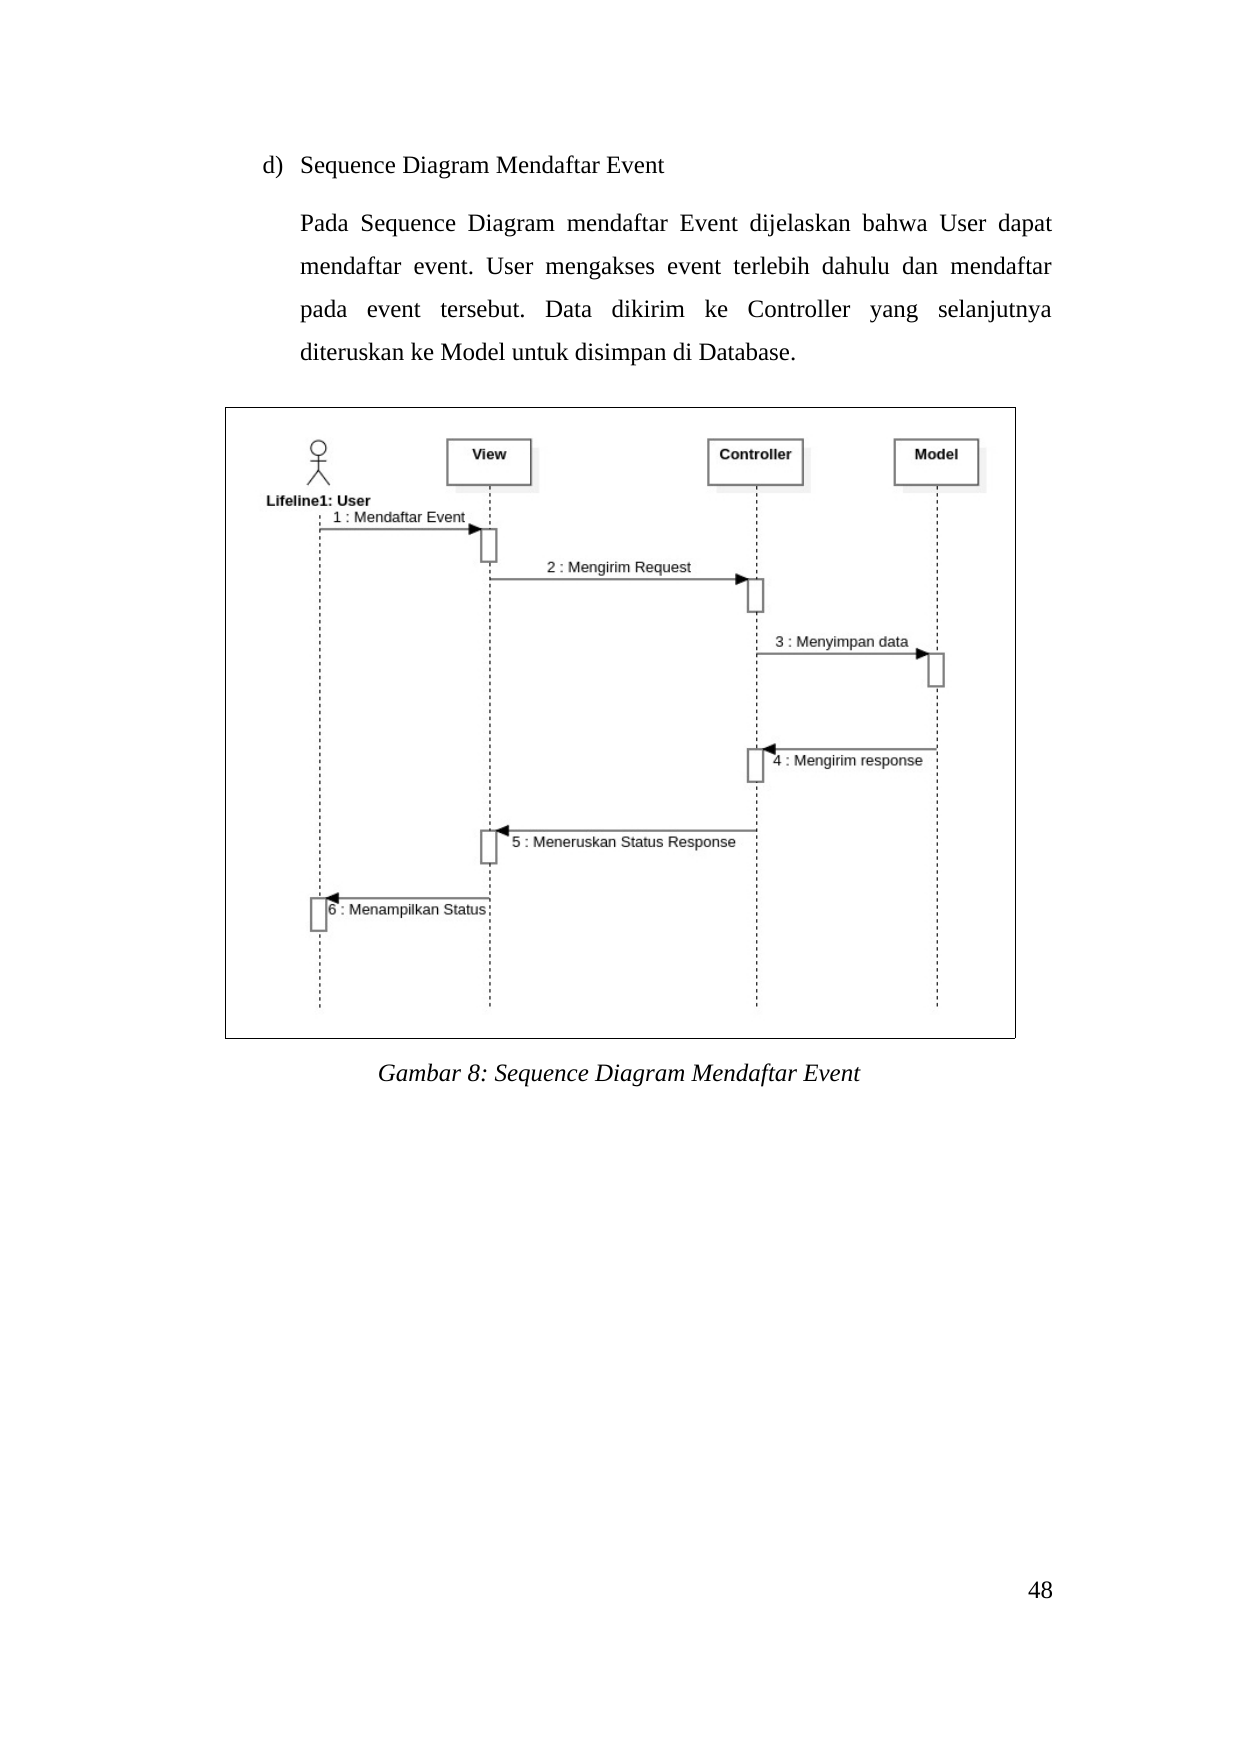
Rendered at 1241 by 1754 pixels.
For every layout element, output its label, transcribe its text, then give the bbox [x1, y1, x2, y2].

list Pada Sequence Diagram mendaftar Event dijelaskan bahwa User dapat mendaftar event. User mengakses event terlebih dahulu dan mendaftar pada event tersebut. Data dikirim ke Controller yang selanjutnya diteruskan ke Model untuk disimpan di Database. [262, 208, 1053, 366]
list Sequence Diagram Mendaftar Event [262, 150, 1053, 179]
list Gambar 8: Sequence Diagram Mendaftar Event [225, 1039, 1015, 1087]
picture [226, 408, 1015, 1038]
